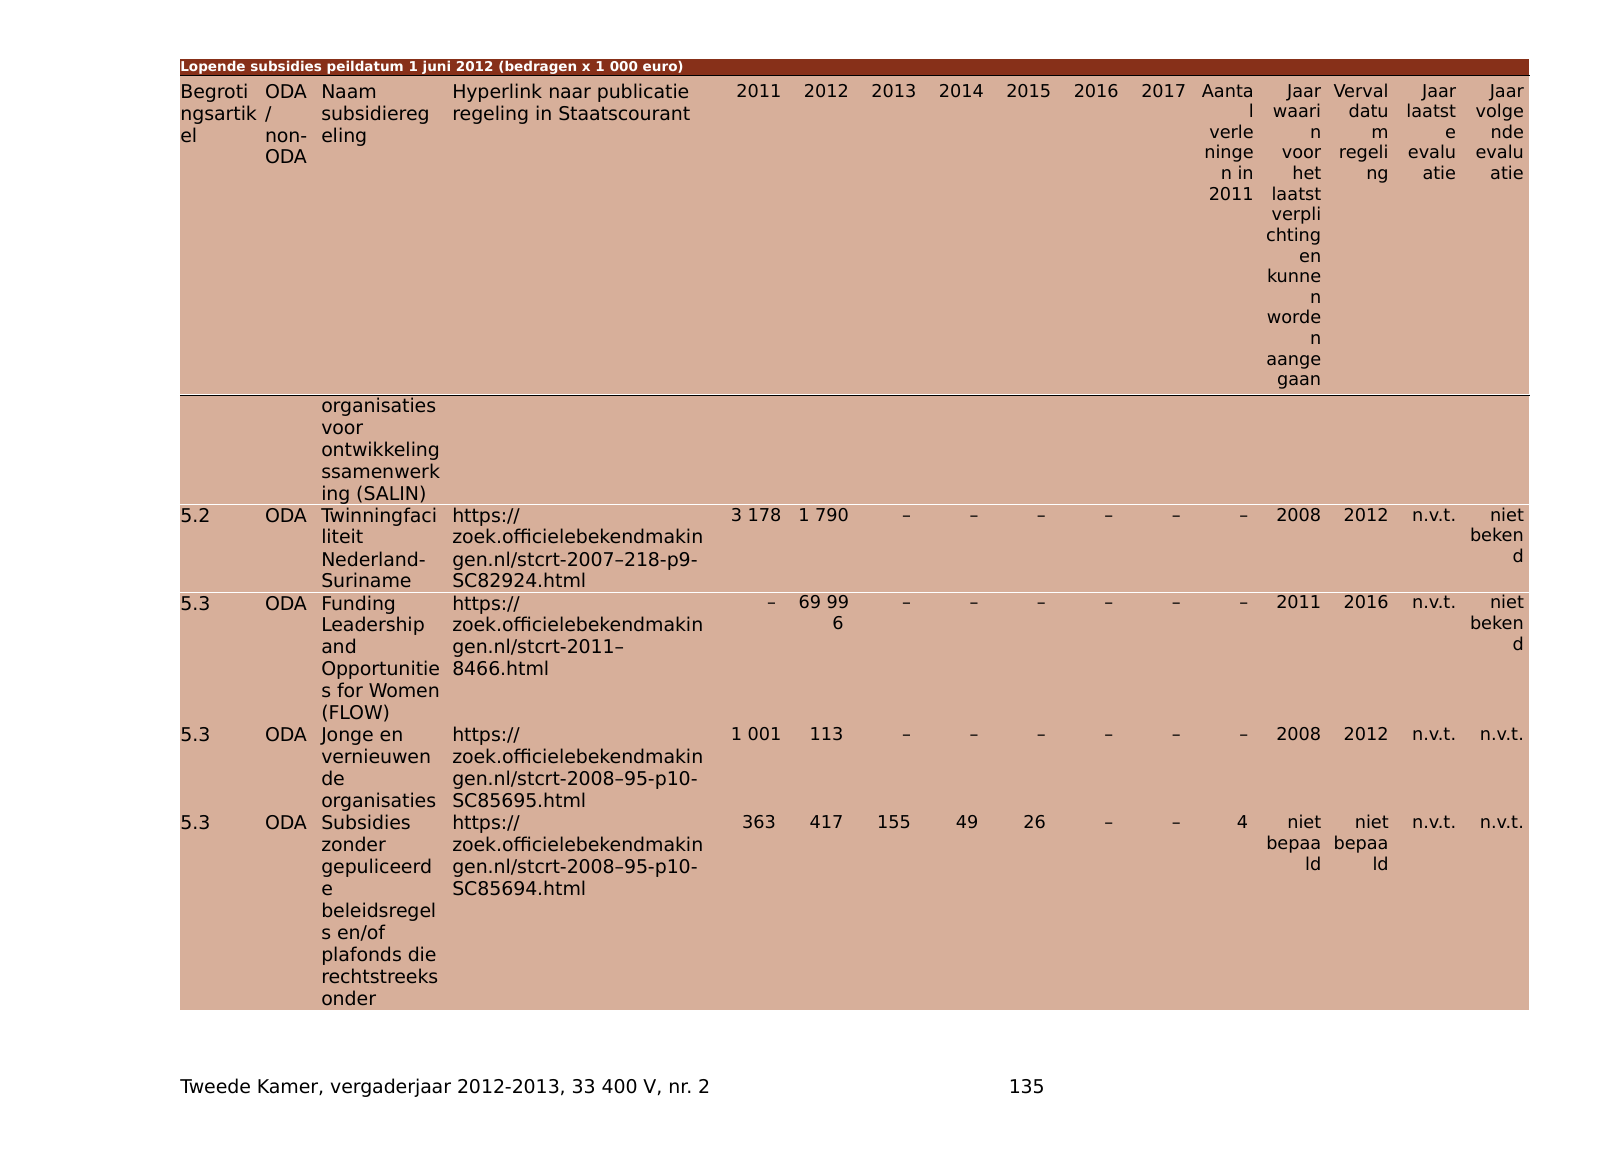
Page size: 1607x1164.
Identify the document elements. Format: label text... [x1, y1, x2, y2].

table_cell ODA [259, 593, 315, 724]
table_cell – [990, 593, 1057, 724]
table_cell [259, 396, 315, 504]
table_cell 5.3 [180, 812, 259, 1010]
table_cell niet bekend [1462, 593, 1529, 724]
table_cell Funding Leadership and Opportunities for Women (FLOW) [315, 593, 446, 724]
table_cell 49 [922, 812, 989, 1010]
table_cell 4 [1192, 812, 1259, 1010]
table_cell – [1192, 505, 1259, 592]
table_cell – [990, 724, 1057, 812]
table_cell niet bepaald [1259, 812, 1327, 1010]
table_cell 2012 [787, 76, 855, 394]
table_cell 2008 [1259, 505, 1327, 592]
table_cell 2016 [1057, 76, 1124, 394]
table_cell [1327, 396, 1394, 504]
table_cell – [855, 505, 922, 592]
table_cell [922, 396, 989, 504]
table_cell n.v.t. [1462, 724, 1529, 812]
table_cell ODA [259, 724, 315, 812]
table_cell ODA/ non- ODA [259, 76, 315, 394]
table_cell Naam subsidieregeling [315, 76, 446, 394]
table_cell [1192, 396, 1259, 504]
table_cell 26 [990, 812, 1057, 1010]
table_cell [1125, 396, 1192, 504]
table_cell 363 [720, 812, 787, 1010]
table_cell 2008 [1259, 724, 1327, 812]
table_cell – [1057, 812, 1124, 1010]
table_cell [990, 396, 1057, 504]
table_cell 1 001 [720, 724, 787, 812]
table_cell 2016 [1327, 593, 1394, 724]
table_cell – [855, 593, 922, 724]
table_cell 5.2 [180, 505, 259, 592]
table_cell ODA [259, 505, 315, 592]
table_cell – [1192, 724, 1259, 812]
table_cell [855, 396, 922, 504]
table_cell https://zoek.officielebekendmakingen.nl/stcrt-2011–8466.html [446, 593, 720, 724]
table_cell 417 [787, 812, 855, 1010]
table_cell organisaties voor ontwikkelingssamenwerking (SALIN) [315, 396, 446, 504]
table_cell Hyperlink naar publicatie regeling in Staatscourant [446, 76, 720, 394]
table_cell https://zoek.officielebekendmakingen.nl/stcrt-2007–218-p9-SC82924.html [446, 505, 720, 592]
table_cell ODA [259, 812, 315, 1010]
table_cell Twinningfaciliteit Nederland-Suriname [315, 505, 446, 592]
table_cell 1 790 [787, 505, 855, 592]
table_cell 155 [855, 812, 922, 1010]
table_cell – [1125, 593, 1192, 724]
table_cell 2014 [922, 76, 989, 394]
table_cell – [1057, 724, 1124, 812]
table_cell 2011 [720, 76, 787, 394]
table_cell Aantal verleningen in 2011 [1192, 76, 1259, 394]
table_cell 3 178 [720, 505, 787, 592]
table_cell Jaar volgende evaluatie [1462, 76, 1529, 394]
table_cell – [922, 593, 989, 724]
table_cell 2015 [990, 76, 1057, 394]
table_cell 2013 [855, 76, 922, 394]
table_cell 2017 [1125, 76, 1192, 394]
table_cell Begrotingsartikel [180, 76, 259, 394]
table_cell Jaar waarin voor het laatst verplichtingen kunnen worden aangegaan [1259, 76, 1327, 394]
table_cell [1462, 396, 1529, 504]
table_cell https://zoek.officielebekendmakingen.nl/stcrt-2008–95-p10-SC85695.html [446, 724, 720, 812]
table_cell – [1192, 593, 1259, 724]
table_cell [720, 396, 787, 504]
table_cell – [720, 593, 787, 724]
table_cell – [855, 724, 922, 812]
table_cell [787, 396, 855, 504]
table_cell n.v.t. [1394, 505, 1462, 592]
table_cell [1394, 396, 1462, 504]
table_cell n.v.t. [1394, 724, 1462, 812]
table_cell 69 996 [787, 593, 855, 724]
table_cell https://zoek.officielebekendmakingen.nl/stcrt-2008–95-p10-SC85694.html [446, 812, 720, 1010]
table_cell [1259, 396, 1327, 504]
table_cell – [1057, 593, 1124, 724]
table_cell – [1057, 505, 1124, 592]
table_cell 5.3 [180, 724, 259, 812]
table_cell n.v.t. [1394, 593, 1462, 724]
table_cell 2012 [1327, 724, 1394, 812]
table_cell 2011 [1259, 593, 1327, 724]
table_cell Jaar laatste evaluatie [1394, 76, 1462, 394]
table_cell – [1125, 812, 1192, 1010]
table_cell niet bekend [1462, 505, 1529, 592]
table_cell 2012 [1327, 505, 1394, 592]
table_cell [180, 396, 259, 504]
table_cell 5.3 [180, 593, 259, 724]
table_cell [1057, 396, 1124, 504]
table_cell [446, 396, 720, 504]
table_cell – [990, 505, 1057, 592]
table_cell Subsidies zonder gepuliceerde beleidsregels en/of plafonds die rechtstreeks onder [315, 812, 446, 1010]
table_cell Jonge en vernieuwende organisaties [315, 724, 446, 812]
table_header Lopende subsidies peildatum 1 juni 2012 (bedragen x 1 000 euro) [180, 59, 1529, 75]
table_cell – [1125, 724, 1192, 812]
table_cell n.v.t. [1394, 812, 1462, 1010]
table_cell – [922, 505, 989, 592]
table_cell 113 [787, 724, 855, 812]
table_cell Verval datum regeling [1327, 76, 1394, 394]
table_cell niet bepaald [1327, 812, 1394, 1010]
table_cell – [922, 724, 989, 812]
table_cell n.v.t. [1462, 812, 1529, 1010]
table_cell – [1125, 505, 1192, 592]
